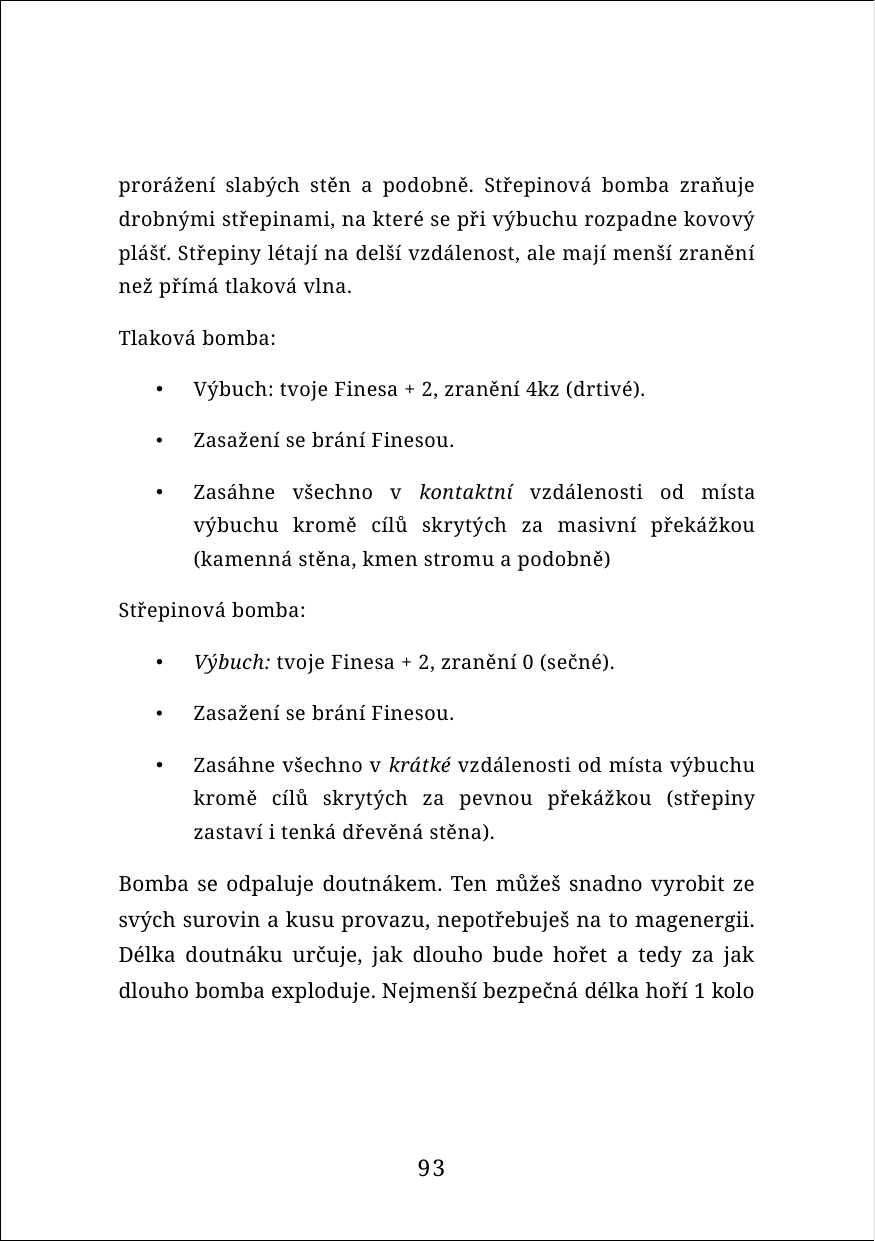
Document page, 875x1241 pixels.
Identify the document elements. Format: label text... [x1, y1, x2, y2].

list Výbuch: tvoje Finesa + 2, zranění 0 (sečné). [156, 648, 756, 675]
list Zasažení se brání Finesou. [156, 699, 756, 726]
text prorážení slabých stěn a podobně. Střepinová bomba zraňuje drobnými střepinami, na které se při výbuchu rozpadne kovový plášť. Střepiny létají na delší vzdálenost, ale mají menší zranění než přímá tlaková vlna. [118, 172, 756, 300]
list Zasáhne všechno v kontaktní vzdálenosti od místa výbuchu kromě cílů skrytých za masivní překážkou (kamenná stěna, kmen stromu a podobně) [156, 478, 756, 572]
text Bomba se odpaluje doutnákem. Ten můžeš snadno vyrobit ze svých surovin a kusu provazu, nepotřebuješ na to magenergii. Délka doutnáku určuje, jak dlouho bude hořet a tedy za jak dlouho bomba exploduje. Nejmenší bezpečná délka hoří 1 kolo [118, 869, 756, 1004]
list Výbuch: tvoje Finesa + 2, zranění 4kz (drtivé). [156, 375, 756, 402]
text Střepinová bomba: [118, 597, 756, 624]
list Zasažení se brání Finesou. [156, 427, 756, 454]
list Zasáhne všechno v krátké vzdálenosti od místa výbuchu kromě cílů skrytých za pevnou překážkou (střepiny zastaví i tenká dřevěná stěna). [156, 751, 756, 845]
text Tlaková bomba: [118, 324, 756, 351]
